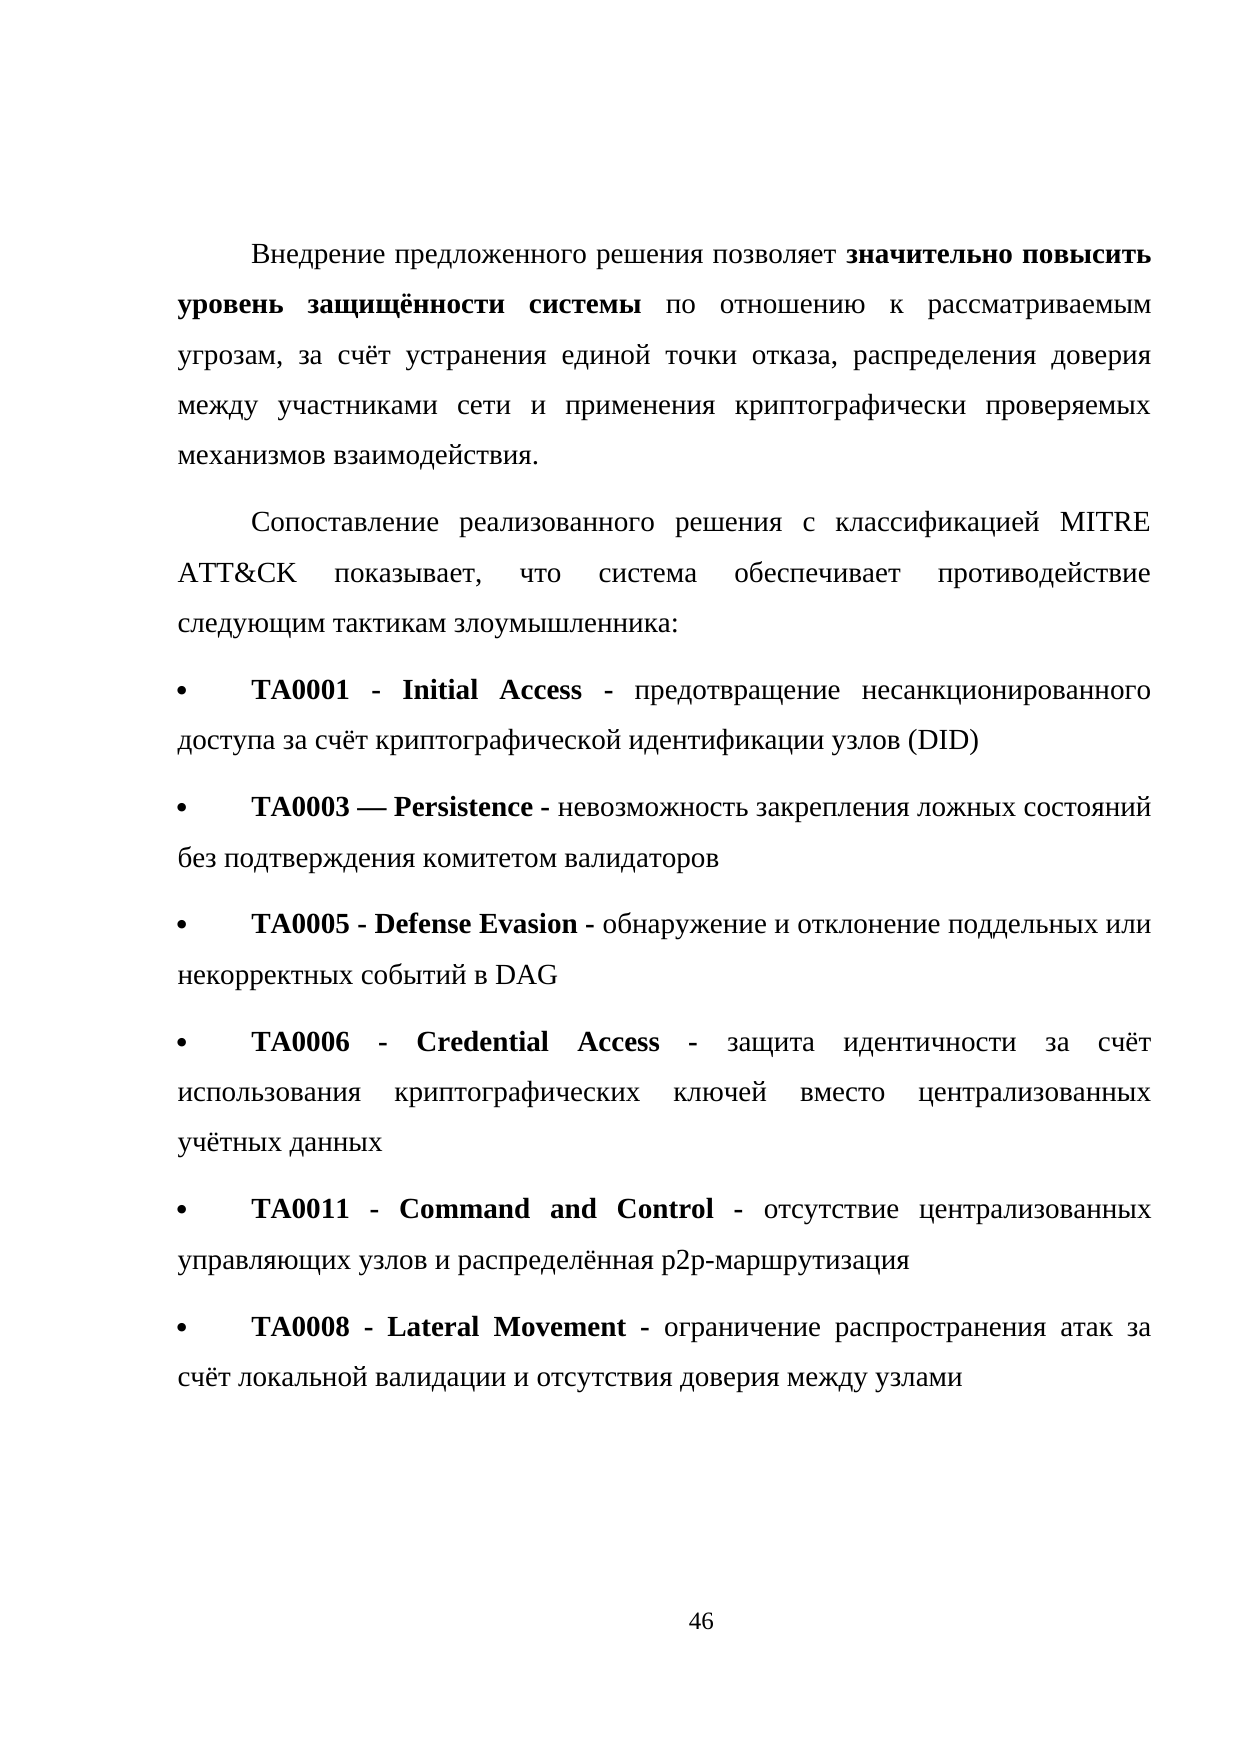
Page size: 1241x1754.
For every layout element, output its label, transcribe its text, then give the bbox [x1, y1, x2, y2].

text Сопоставление реализованного решения с классификацией MITRE ATT&CK показывает, что система обеспечивает противодействие следующим тактикам злоумышленника: [177, 504, 1152, 639]
list TA0006 - Credential Access - защита идентичности за счёт использования криптографических ключей вместо централизованных учётных данных [177, 1024, 1152, 1158]
list TA0008 - Lateral Movement - ограничение распространения атак за счёт локальной валидации и отсутствия доверия между узлами [177, 1309, 1152, 1393]
list TA0011 - Command and Control - отсутствие централизованных управляющих узлов и распределённая p2p-маршрутизация [177, 1192, 1152, 1275]
list TA0001 - Initial Access - предотвращение несанкционированного доступа за счёт криптографической идентификации узлов (DID) [177, 672, 1152, 756]
list TA0003 — Persistence - невозможность закрепления ложных состояний без подтверждения комитетом валидаторов [177, 789, 1152, 873]
text Внедрение предложенного решения позволяет значительно повысить уровень защищённости системы по отношению к рассматриваемым угрозам, за счёт устранения единой точки отказа, распределения доверия между участниками сети и применения криптографически проверяемых механизмов взаимодействия. [177, 236, 1152, 471]
list TA0005 - Defense Evasion - обнаружение и отклонение поддельных или некорректных событий в DAG [177, 907, 1152, 991]
